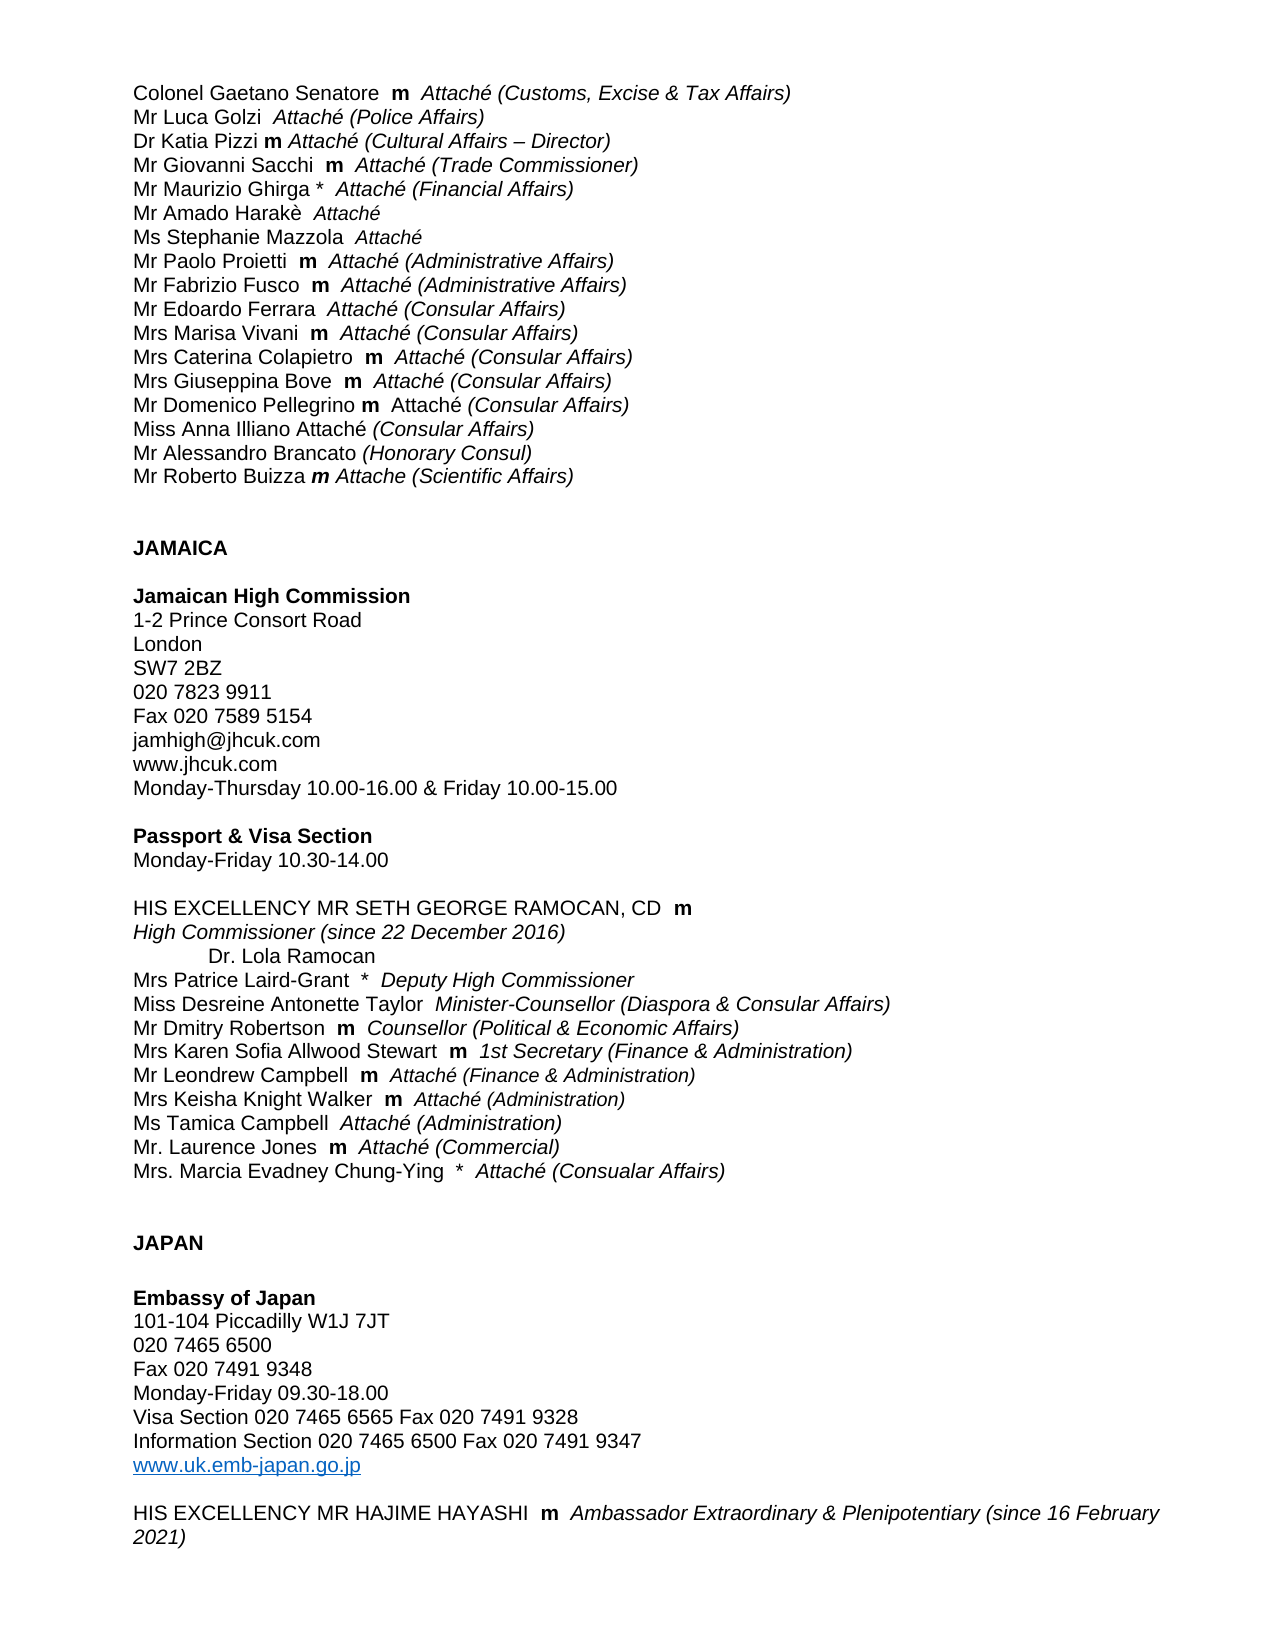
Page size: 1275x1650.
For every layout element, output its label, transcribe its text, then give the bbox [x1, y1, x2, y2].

text Mrs Keisha Knight Walker m Attaché (Administration) [133, 1087, 1181, 1111]
text www.uk.emb-japan.go.jp [133, 1453, 1181, 1477]
text Mr Giovanni Sacchi m Attaché (Trade Commissioner) [133, 153, 1181, 177]
text Mr Domenico Pellegrino m Attaché (Consular Affairs) [133, 392, 1181, 416]
text Monday-Thursday 10.00-16.00 & Friday 10.00-15.00 [133, 776, 1181, 800]
text Mr Edoardo Ferrara Attaché (Consular Affairs) [133, 297, 1181, 321]
text London [133, 632, 1181, 656]
text Mrs Marisa Vivani m Attaché (Consular Affairs) [133, 321, 1181, 344]
text Mr Maurizio Ghirga * Attaché (Financial Affairs) [133, 177, 1181, 201]
text Dr. Lola Ramocan [133, 943, 1181, 967]
text Mr Paolo Proietti m Attaché (Administrative Affairs) [133, 249, 1181, 273]
text Monday-Friday 09.30-18.00 [133, 1381, 1181, 1405]
text Fax 020 7491 9348 [133, 1357, 1181, 1381]
text High Commissioner (since 22 December 2016) [133, 919, 1181, 943]
text www.jhcuk.com [133, 752, 1181, 776]
text Ms Stephanie Mazzola Attaché [133, 225, 1181, 249]
text Mr. Laurence Jones m Attaché (Commercial) [133, 1135, 1181, 1159]
text 101-104 Piccadilly W1J 7JT [133, 1309, 1181, 1333]
text Mr Dmitry Robertson m Counsellor (Political & Economic Affairs) [133, 1015, 1181, 1039]
text Dr Katia Pizzi m Attaché (Cultural Affairs – Director) [133, 129, 1181, 153]
text Miss Desreine Antonette Taylor Minister-Counsellor (Diaspora & Consular Affairs) [133, 991, 1181, 1015]
text Ms Tamica Campbell Attaché (Administration) [133, 1111, 1181, 1135]
text Mr Leondrew Campbell m Attaché (Finance & Administration) [133, 1063, 1181, 1087]
text Mrs Karen Sofia Allwood Stewart m 1st Secretary (Finance & Administration) [133, 1039, 1181, 1063]
text Monday-Friday 10.30-14.00 [133, 848, 1181, 872]
text Colonel Gaetano Senatore m Attaché (Customs, Excise & Tax Affairs) [133, 81, 1181, 105]
text HIS EXCELLENCY MR HAJIME HAYASHI m Ambassador Extraordinary & Plenipotentiary (since 16 February 2021) [133, 1501, 1181, 1549]
text Embassy of Japan [133, 1285, 1181, 1309]
text Mrs Giuseppina Bove m Attaché (Consular Affairs) [133, 368, 1181, 392]
text 020 7465 6500 [133, 1333, 1181, 1357]
text Jamaican High Commission [133, 584, 1181, 608]
text 020 7823 9911 [133, 680, 1181, 704]
text Information Section 020 7465 6500 Fax 020 7491 9347 [133, 1429, 1181, 1453]
text Mr Fabrizio Fusco m Attaché (Administrative Affairs) [133, 273, 1181, 297]
text Mr Alessandro Brancato (Honorary Consul) [133, 440, 1181, 464]
subtitle Passport & Visa Section [133, 824, 1181, 848]
text Mrs. Marcia Evadney Chung-Ying * Attaché (Consualar Affairs) [133, 1159, 1181, 1183]
text HIS EXCELLENCY MR SETH GEORGE RAMOCAN, CD m [133, 896, 1181, 919]
text jamhigh@jhcuk.com [133, 728, 1181, 752]
text Mr Amado Harakè Attaché [133, 201, 1181, 225]
text Mrs Patrice Laird-Grant * Deputy High Commissioner [133, 967, 1181, 991]
text Fax 020 7589 5154 [133, 704, 1181, 728]
text Visa Section 020 7465 6565 Fax 020 7491 9328 [133, 1405, 1181, 1429]
text JAMAICA [133, 536, 1181, 560]
text JAPAN [133, 1231, 1181, 1255]
text Mr Luca Golzi Attaché (Police Affairs) [133, 105, 1181, 129]
text Mrs Caterina Colapietro m Attaché (Consular Affairs) [133, 344, 1181, 368]
text Mr Roberto Buizza m Attache (Scientific Affairs) [133, 464, 1181, 488]
text SW7 2BZ [133, 656, 1181, 680]
text 1-2 Prince Consort Road [133, 608, 1181, 632]
text Miss Anna Illiano Attaché (Consular Affairs) [133, 416, 1181, 440]
